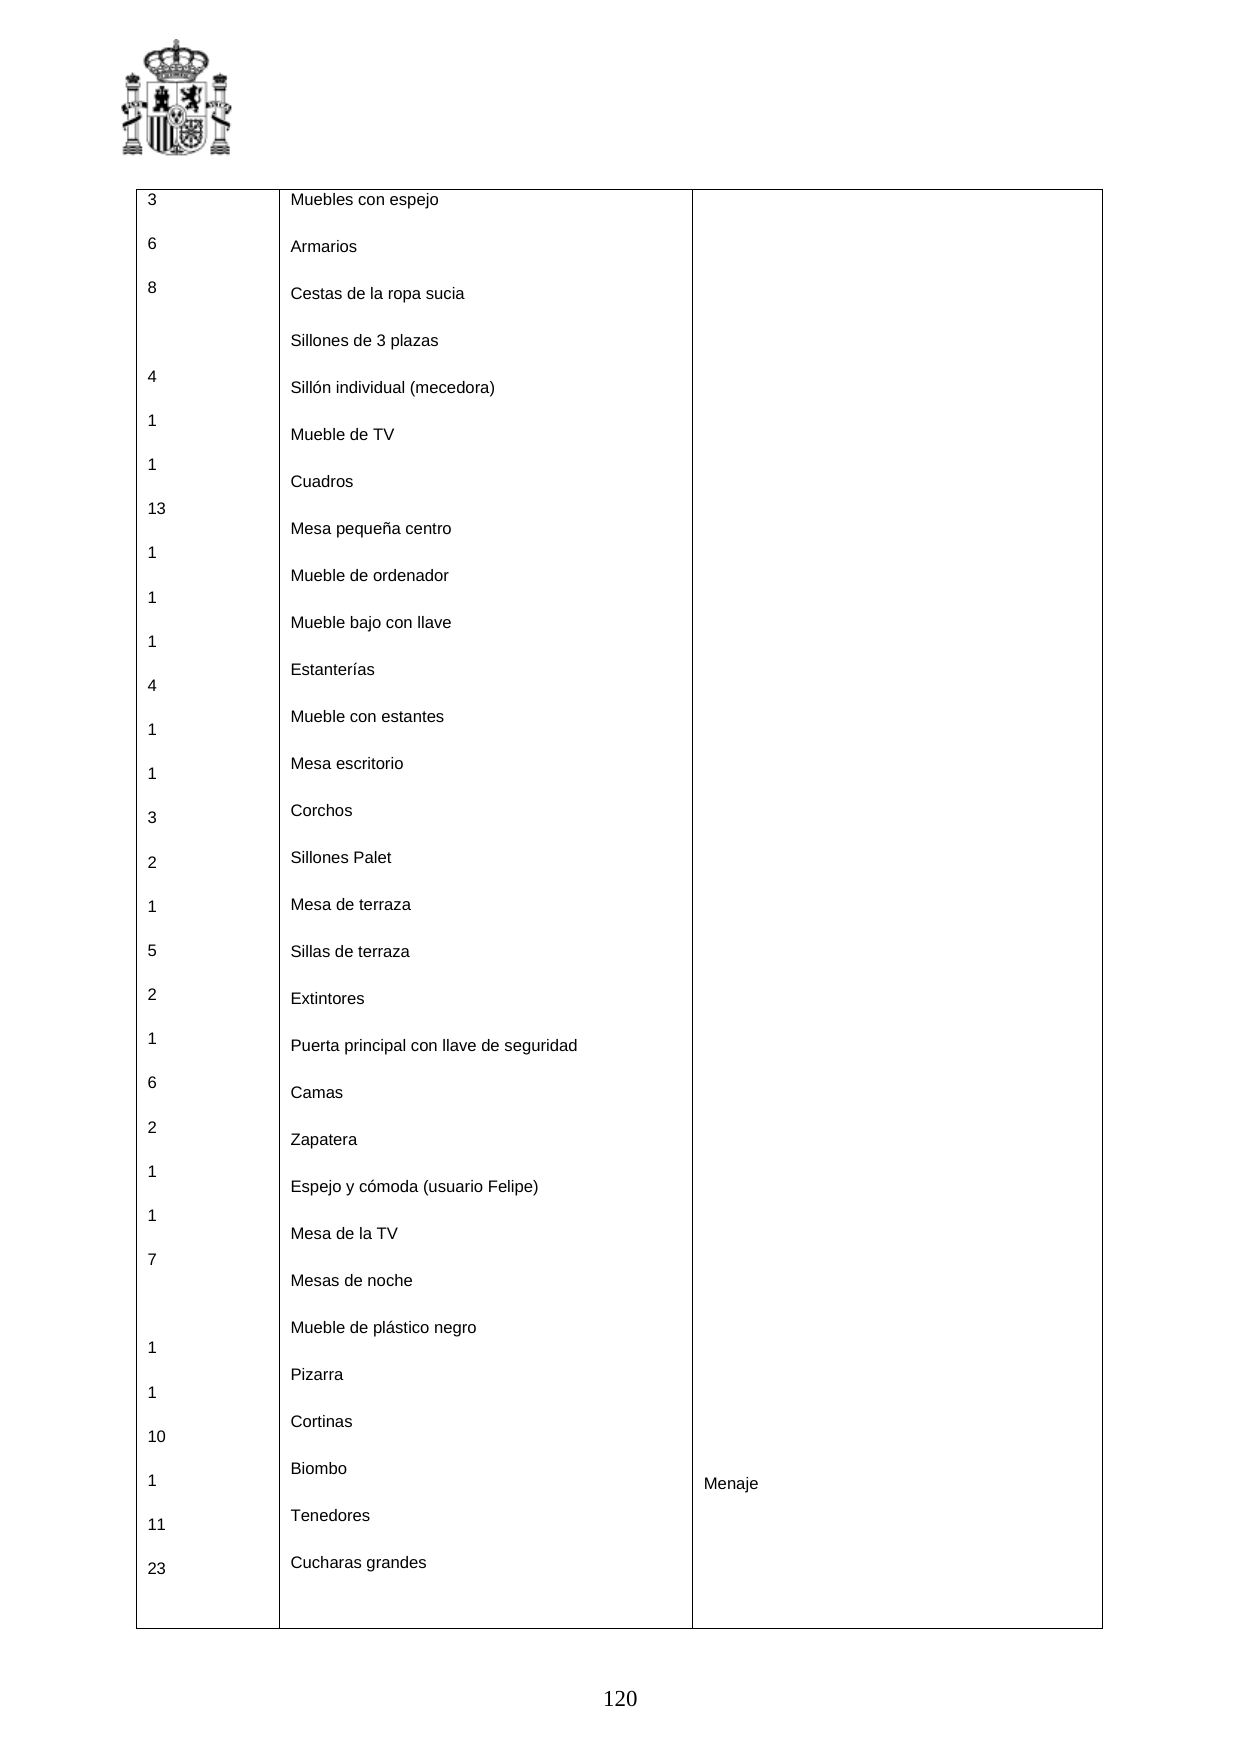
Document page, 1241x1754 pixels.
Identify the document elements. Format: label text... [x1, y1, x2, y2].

table_header Muebles con espejo Armarios Cestas de la ropa sucia Sillones de 3 plazas Sillón individual (mecedora) Mueble de TV Cuadros Mesa pequeña centro Mueble de ordenador Mueble bajo con llave Estanterías Mueble con estantes Mesa escritorio Corchos Sillones Palet Mesa de terraza Sillas de terraza Extintores Puerta principal con llave de seguridad Camas Zapatera Espejo y cómoda (usuario Felipe) Mesa de la TV Mesas de noche Mueble de plástico negro Pizarra Cortinas Biombo Tenedores Cucharas grandes [280, 190, 692, 1627]
table_header 3 6 8 4 1 1 13 1 1 1 4 1 1 3 2 1 5 2 1 6 2 1 1 7 1 1 10 1 11 23 [137, 190, 279, 1627]
table_header Menaje [693, 190, 1102, 1627]
